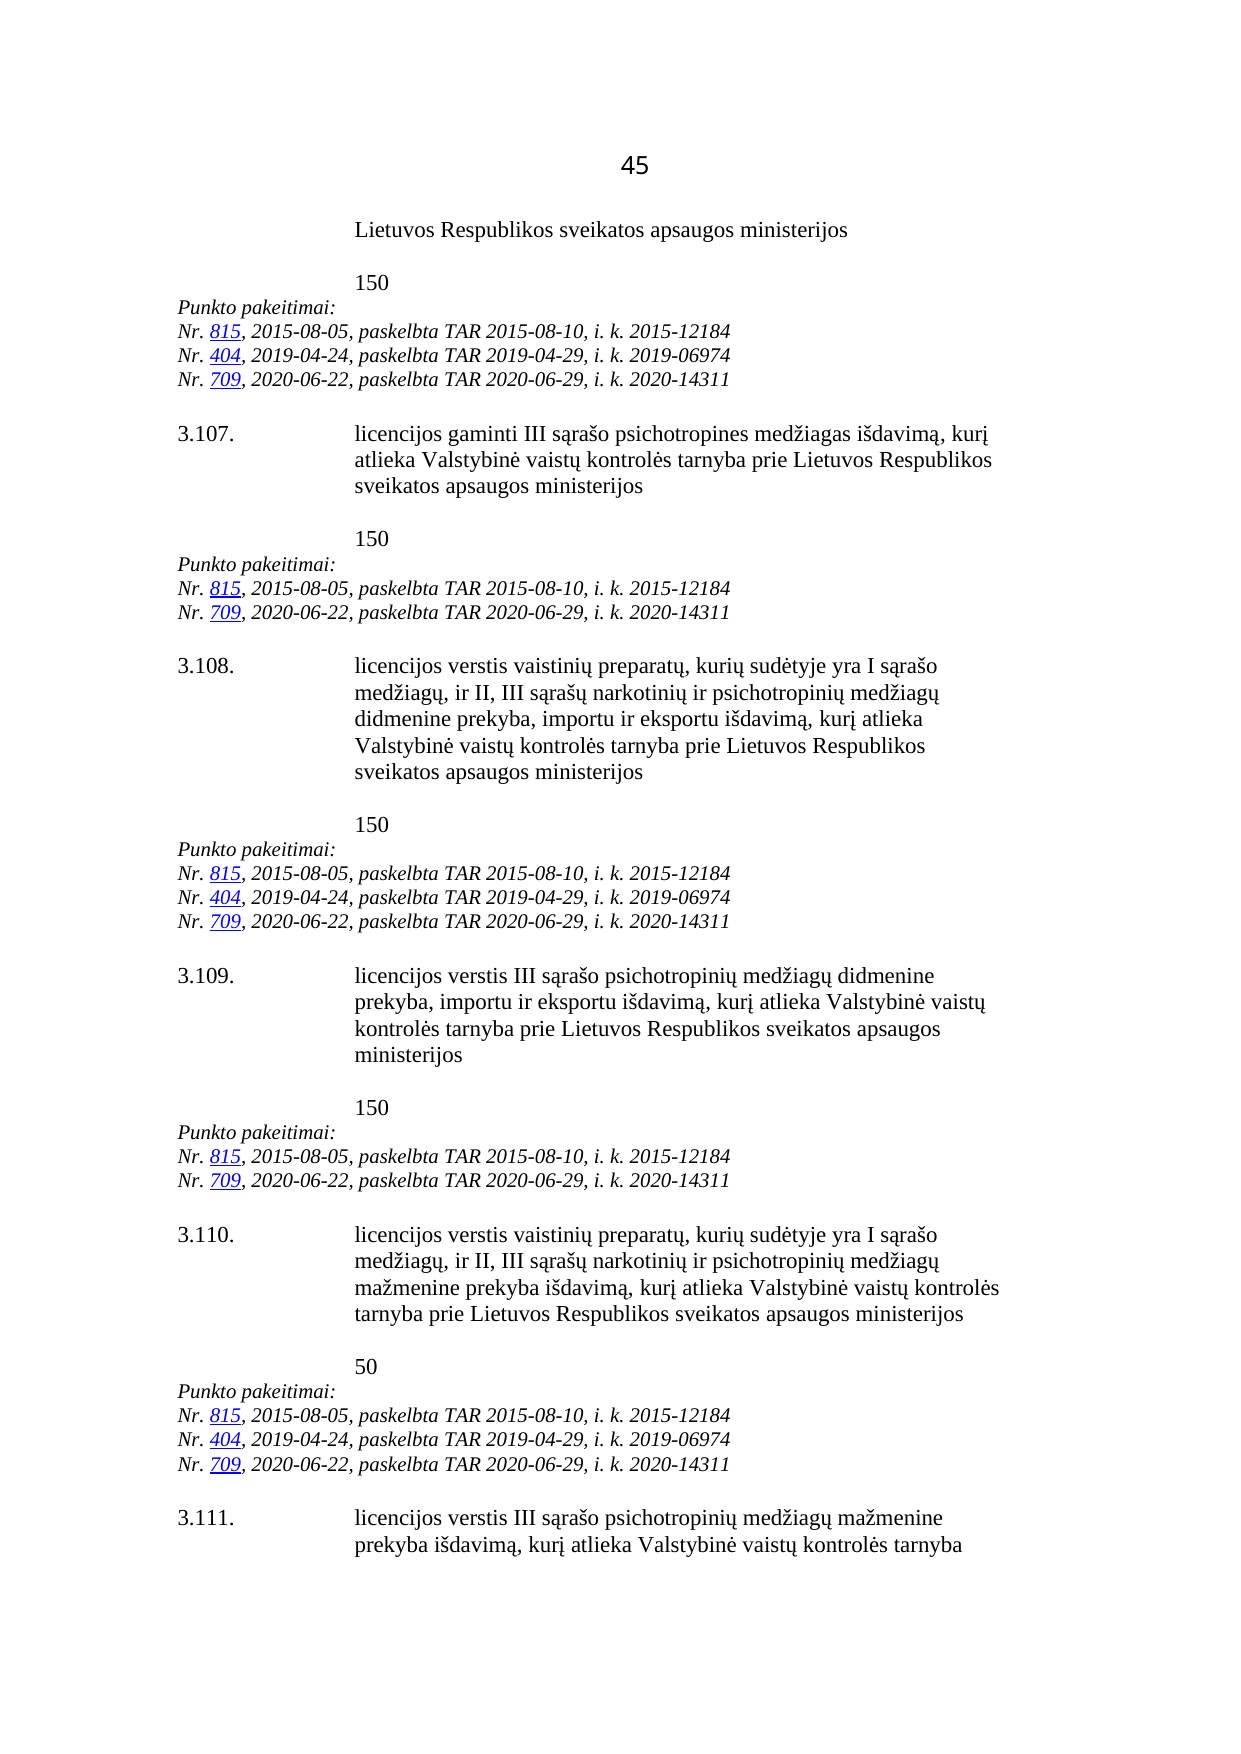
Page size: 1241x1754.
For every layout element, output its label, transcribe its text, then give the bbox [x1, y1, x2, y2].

text 3.107. licencijos gaminti III sąrašo psichotropines medžiagas išdavimą, kurį atlieka Valstybinė vaistų kontrolės tarnyba prie Lietuvos Respublikos sveikatos apsaugos ministerijos 150 [177, 420, 1004, 552]
text Punkto pakeitimai: [177, 1379, 1092, 1403]
text Nr. 709, 2020-06-22, paskelbta TAR 2020-06-29, i. k. 2020-14311 [177, 1168, 1092, 1192]
text Punkto pakeitimai: [177, 552, 1092, 576]
text 3.108. licencijos verstis vaistinių preparatų, kurių sudėtyje yra I sąrašo medžiagų, ir II, III sąrašų narkotinių ir psichotropinių medžiagų didmenine prekyba, importu ir eksportu išdavimą, kurį atlieka Valstybinė vaistų kontrolės tarnyba prie Lietuvos Respublikos sveikatos apsaugos ministerijos 150 [177, 653, 1004, 837]
text Punkto pakeitimai: [177, 1120, 1092, 1144]
text Nr. 815, 2015-08-05, paskelbta TAR 2015-08-10, i. k. 2015-12184 [177, 1403, 1092, 1427]
text Lietuvos Respublikos sveikatos apsaugos ministerijos 150 [177, 216, 1004, 295]
text Punkto pakeitimai: [177, 837, 1092, 861]
text 3.111. licencijos verstis III sąrašo psichotropinių medžiagų mažmenine prekyba išdavimą, kurį atlieka Valstybinė vaistų kontrolės tarnyba [177, 1504, 1004, 1557]
text Nr. 709, 2020-06-22, paskelbta TAR 2020-06-29, i. k. 2020-14311 [177, 1451, 1092, 1476]
text Nr. 404, 2019-04-24, paskelbta TAR 2019-04-29, i. k. 2019-06974 [177, 343, 1092, 367]
text Nr. 404, 2019-04-24, paskelbta TAR 2019-04-29, i. k. 2019-06974 [177, 1427, 1092, 1451]
text Nr. 709, 2020-06-22, paskelbta TAR 2020-06-29, i. k. 2020-14311 [177, 909, 1092, 933]
text Nr. 815, 2015-08-05, paskelbta TAR 2015-08-10, i. k. 2015-12184 [177, 319, 1092, 343]
text 3.110. licencijos verstis vaistinių preparatų, kurių sudėtyje yra I sąrašo medžiagų, ir II, III sąrašų narkotinių ir psichotropinių medžiagų mažmenine prekyba išdavimą, kurį atlieka Valstybinė vaistų kontrolės tarnyba prie Lietuvos Respublikos sveikatos apsaugos ministerijos 50 [177, 1221, 1004, 1379]
text Nr. 404, 2019-04-24, paskelbta TAR 2019-04-29, i. k. 2019-06974 [177, 885, 1092, 909]
text Nr. 815, 2015-08-05, paskelbta TAR 2015-08-10, i. k. 2015-12184 [177, 576, 1092, 600]
text Nr. 815, 2015-08-05, paskelbta TAR 2015-08-10, i. k. 2015-12184 [177, 1144, 1092, 1168]
text Nr. 815, 2015-08-05, paskelbta TAR 2015-08-10, i. k. 2015-12184 [177, 861, 1092, 885]
text Nr. 709, 2020-06-22, paskelbta TAR 2020-06-29, i. k. 2020-14311 [177, 367, 1092, 391]
text 3.109. licencijos verstis III sąrašo psichotropinių medžiagų didmenine prekyba, importu ir eksportu išdavimą, kurį atlieka Valstybinė vaistų kontrolės tarnyba prie Lietuvos Respublikos sveikatos apsaugos ministerijos 150 [177, 962, 1004, 1120]
text Nr. 709, 2020-06-22, paskelbta TAR 2020-06-29, i. k. 2020-14311 [177, 600, 1092, 624]
text Punkto pakeitimai: [177, 295, 1092, 319]
